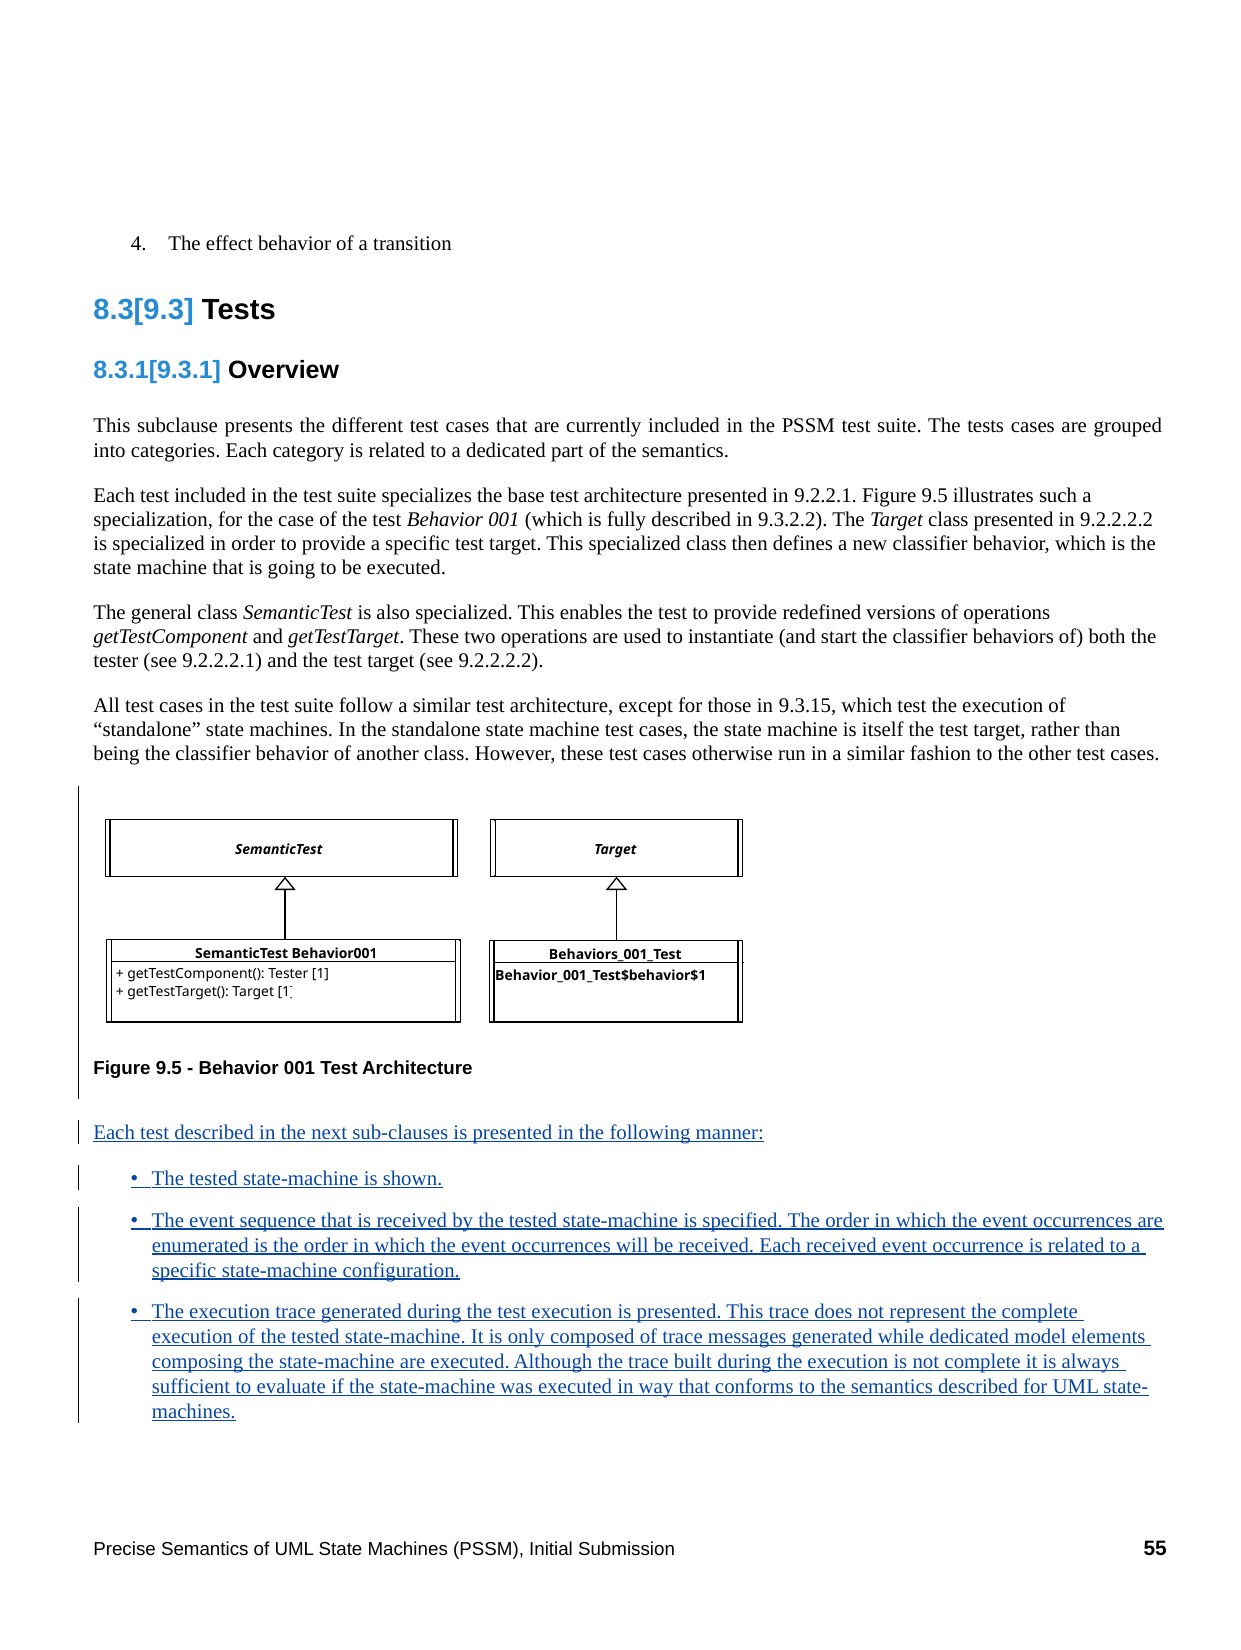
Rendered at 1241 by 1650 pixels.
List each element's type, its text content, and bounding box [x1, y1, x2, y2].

list The event sequence that is received by the tested state-machine is specified. The order in which the event occurrences are [131, 1207, 1164, 1228]
subtitle Overview [93, 355, 1164, 384]
text All test cases in the test suite follow a similar test architecture, except for those in 9.3.15, which test the execution of “standalone” state machines. In the standalone state machine test cases, the state machine is itself the test target, rather than being the classifier behavior of another class. However, these test cases otherwise run in a similar fashion to the other test cases. [93, 693, 1164, 765]
text This subclause presents the different test cases that are currently included in the PSSM test suite. The tests cases are grouped into categories. Each category is related to a dedicated part of the semantics. [93, 413, 1164, 462]
text Each test included in the test suite specializes the base test architecture presented in 9.2.2.1. Figure 9.5 illustrates such a specialization, for the case of the test Behavior 001 (which is fully described in 9.3.2.2). The Target class presented in 9.2.2.2.2 is specialized in order to provide a specific test target. This specialized class then defines a new classifier behavior, which is the state machine that is going to be executed. [93, 483, 1164, 579]
text Figure 9.5 - Behavior 001 Test Architecture [93, 1056, 1073, 1078]
text Each test described in the next sub-clauses is presented in the following manner: [93, 1120, 1164, 1144]
list The effect behavior of a transition [131, 231, 1164, 255]
list enumerated is the order in which the event occurrences will be received. Each received event occurrence is related to a specific state-machine configuration. [131, 1229, 1164, 1282]
list The execution trace generated during the test execution is presented. This trace does not represent the complete execution of the tested state-machine. It is only composed of trace messages generated while dedicated model elements composing the state-machine are executed. Although the trace built during the execution is not complete it is always sufficient to evaluate if the state-machine was executed in way that conforms to the semantics described for UML state-machines. [131, 1298, 1164, 1423]
text The general class SemanticTest is also specialized. This enables the test to provide redefined versions of operations getTestComponent and getTestTarget. These two operations are used to instantiate (and start the classifier behaviors of) both the tester (see 9.2.2.2.1) and the test target (see 9.2.2.2.2). [93, 600, 1164, 672]
subtitle Tests [93, 291, 1164, 326]
list The tested state-machine is shown. [131, 1165, 1164, 1190]
